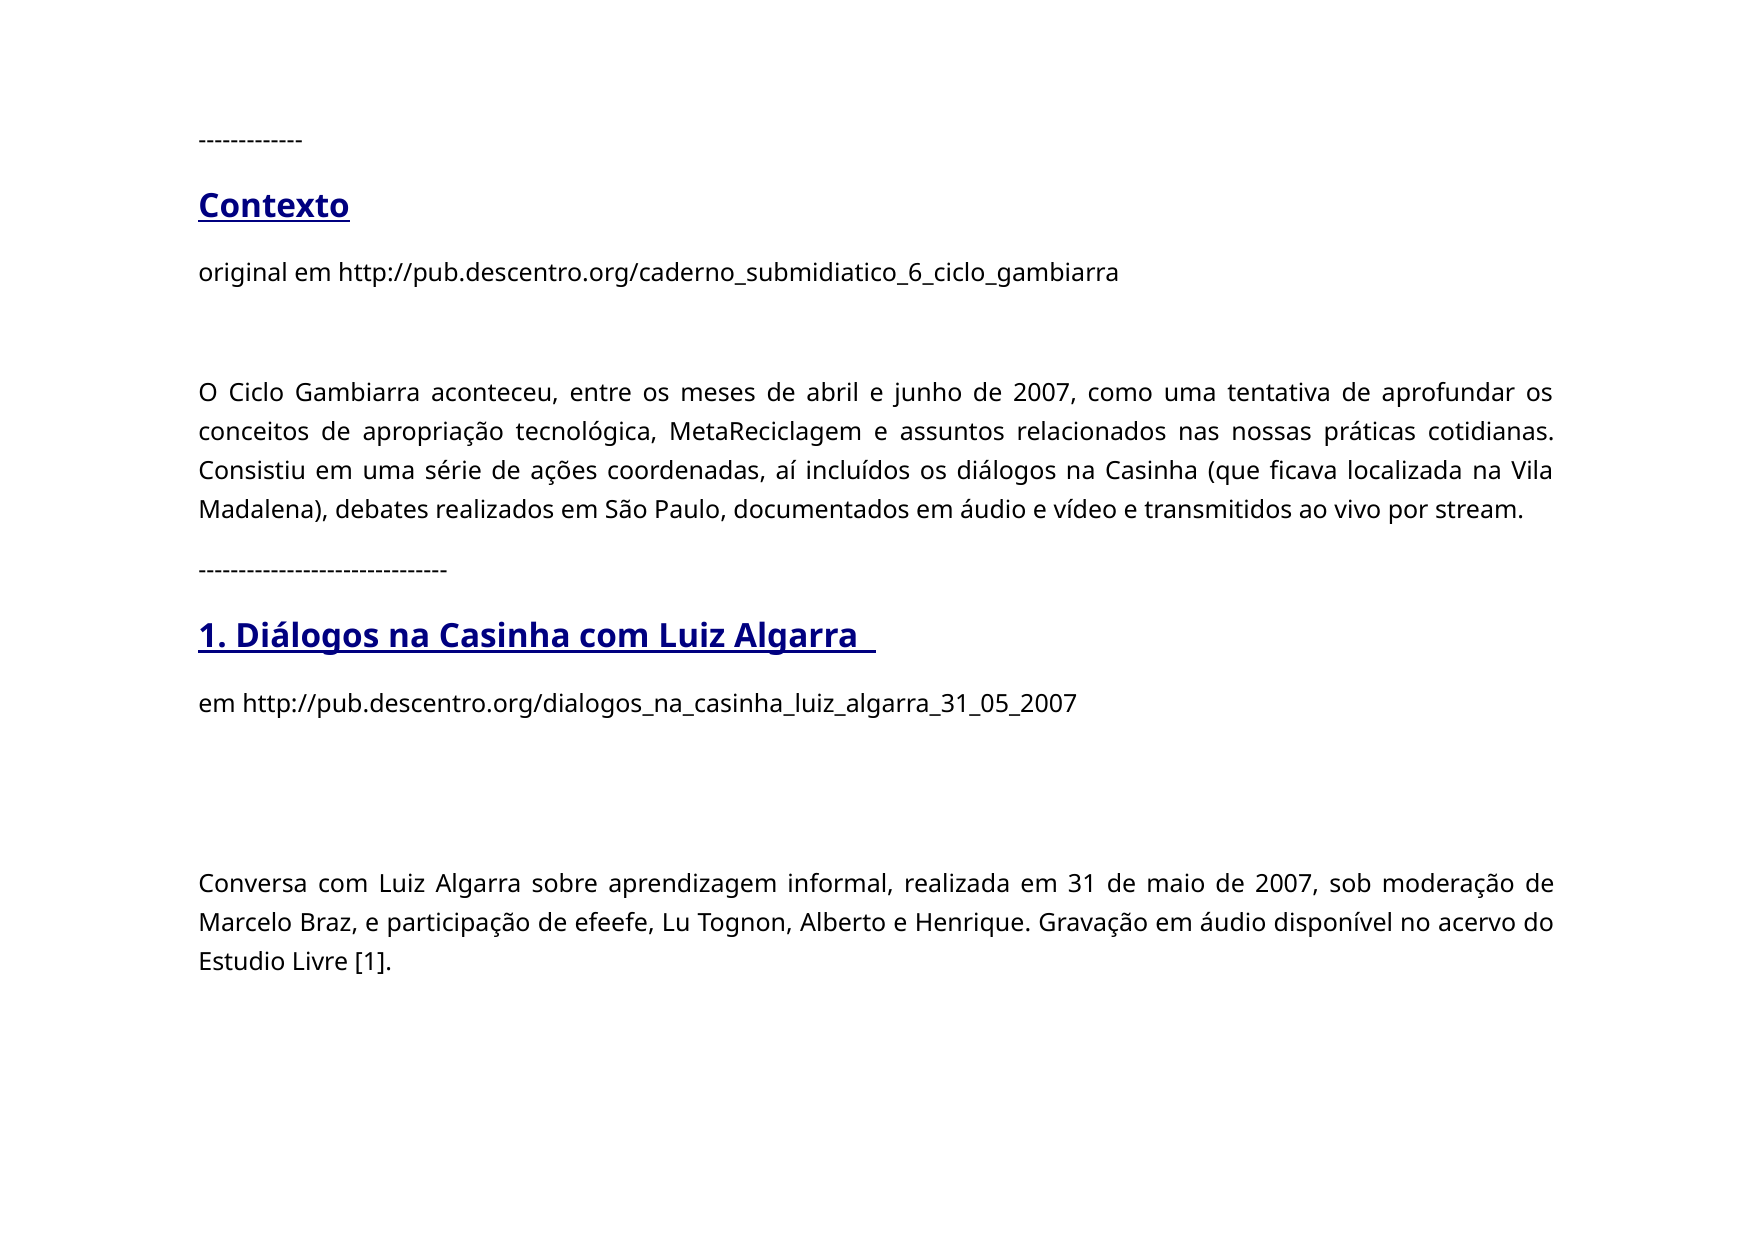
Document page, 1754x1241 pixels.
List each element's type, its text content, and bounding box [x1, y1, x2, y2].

text ------------------------------- [198, 552, 1556, 586]
text em http://pub.descentro.org/dialogos_na_casinha_luiz_algarra_31_05_2007 [198, 685, 1556, 719]
text O Ciclo Gambiarra aconteceu, entre os meses de abril e junho de 2007, como uma tentativa de aprofundar os conceitos de apropriação tecnológica, MetaReciclagem e assuntos relacionados nas nossas práticas cotidianas. Consistiu em uma série de ações coordenadas, aí incluídos os diálogos na Casinha (que ficava localizada na Vila Madalena), debates realizados em São Paulo, documentados em áudio e vídeo e transmitidos ao vivo por stream. [198, 375, 1556, 526]
text ------------- [198, 122, 1556, 156]
text 1. Diálogos na Casinha com Luiz Algarra [198, 612, 1556, 658]
text Contexto [198, 182, 1556, 227]
text Conversa com Luiz Algarra sobre aprendizagem informal, realizada em 31 de maio de 2007, sob moderação de Marcelo Braz, e participação de efeefe, Lu Tognon, Alberto e Henrique. Gravação em áudio disponível no acervo do Estudio Livre [1]. [198, 865, 1556, 978]
text original em http://pub.descentro.org/caderno_submidiatico_6_ciclo_gambiarra [198, 255, 1556, 289]
